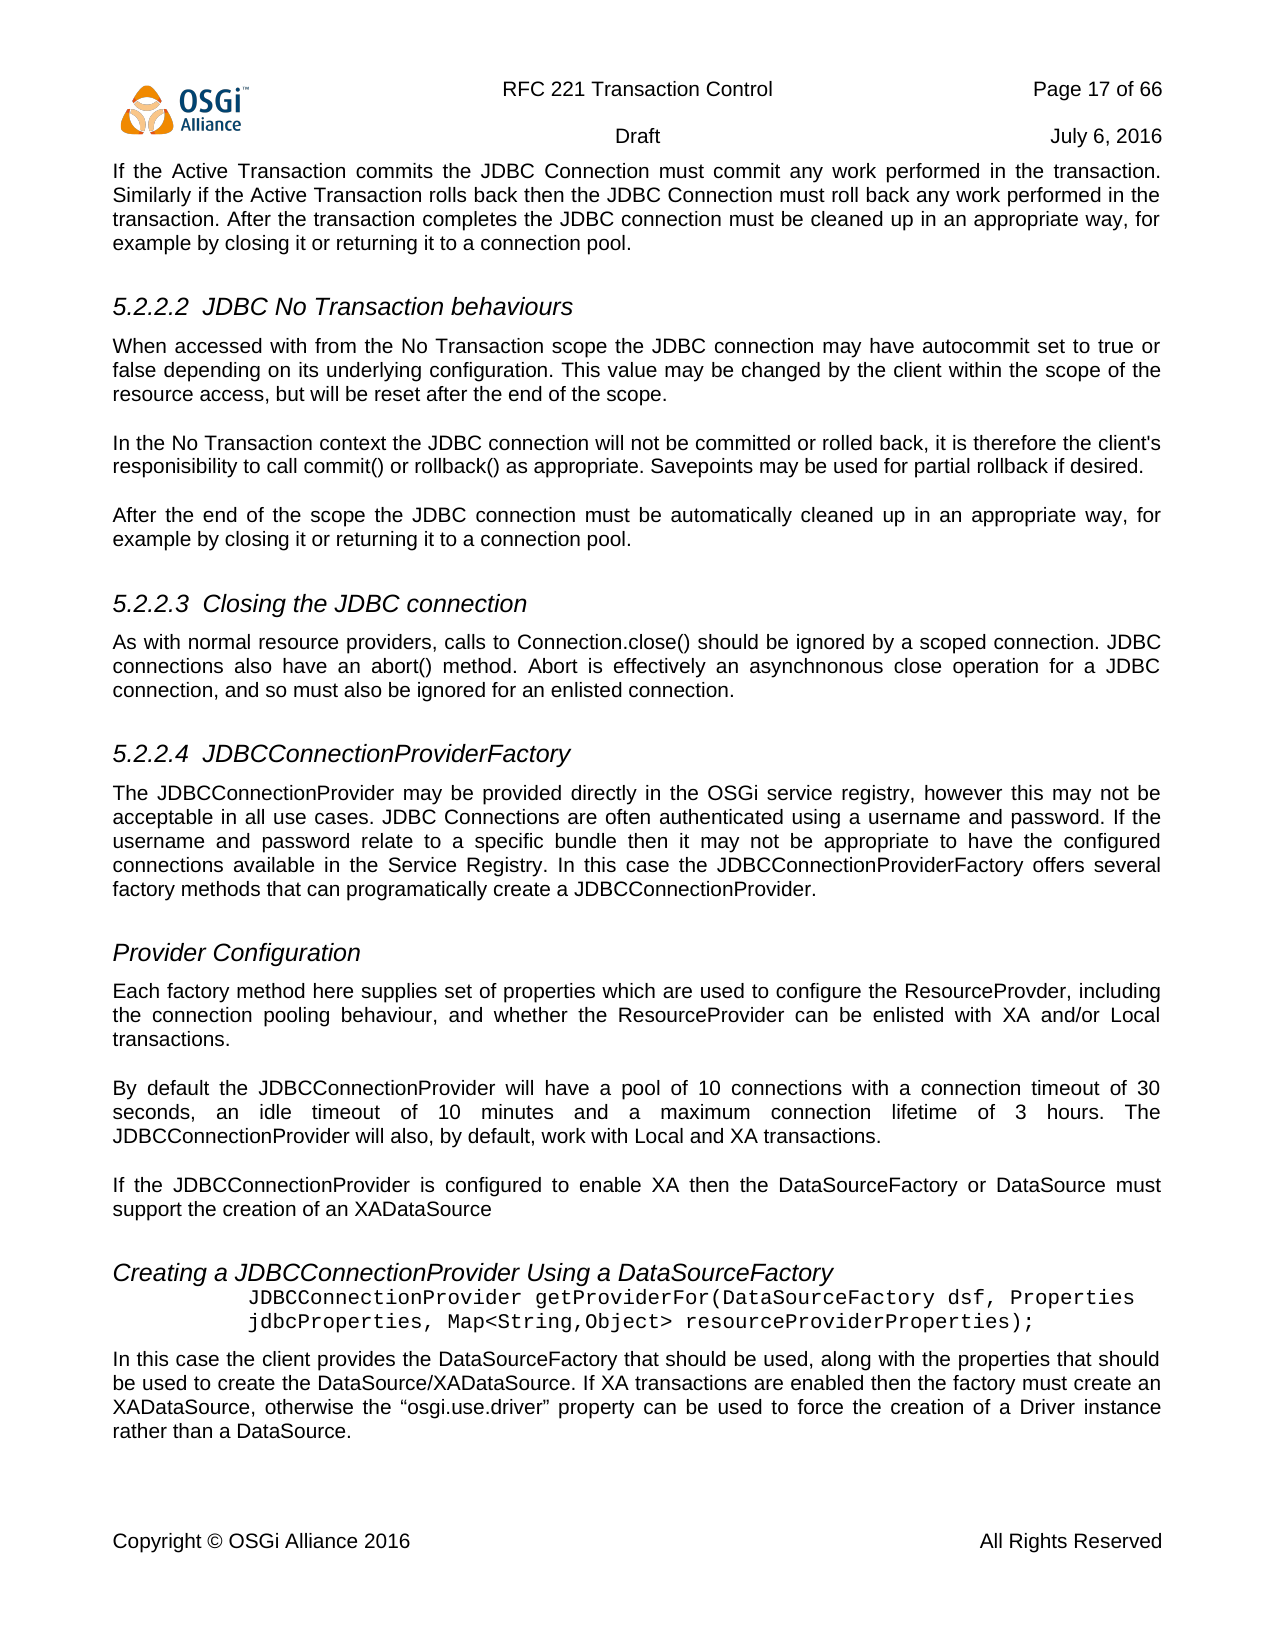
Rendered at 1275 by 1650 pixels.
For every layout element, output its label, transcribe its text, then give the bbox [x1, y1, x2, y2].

text When accessed with from the No Transaction scope the JDBC connection may have autocommit set to true or false depending on its underlying configuration. This value may be changed by the client within the scope of the resource access, but will be reset after the end of the scope. [112, 333, 1162, 405]
text The JDBCConnectionProvider may be provided directly in the OSGi service registry, however this may not be acceptable in all use cases. JDBC Connections are often authenticated using a username and password. If the username and password relate to a specific bundle then it may not be appropriate to have the configured connections available in the Service Registry. In this case the JDBCConnectionProviderFactory offers several factory methods that can programatically create a JDBCConnectionProvider. [112, 781, 1162, 900]
text In this case the client provides the DataSourceFactory that should be used, along with the properties that should be used to create the DataSource/XADataSource. If XA transactions are enabled then the factory must create an XADataSource, otherwise the “osgi.use.driver” property can be used to force the creation of a Driver instance rather than a DataSource. [112, 1347, 1162, 1443]
text JDBCConnectionProvider getProviderFor(DataSourceFactory dsf, Properties jdbcProperties, Map<String,Object> resourceProviderProperties); [247, 1287, 1162, 1334]
subtitle JDBCConnectionProviderFactory [112, 739, 1162, 768]
picture [113, 78, 257, 142]
subtitle Provider Configuration [112, 938, 1162, 967]
text In the No Transaction context the JDBC connection will not be committed or rolled back, it is therefore the client's responisibility to call commit() or rollback() as appropriate. Savepoints may be used for partial rollback if desired. [112, 430, 1162, 478]
text Each factory method here supplies set of properties which are used to configure the ResourceProvder, including the connection pooling behaviour, and whether the ResourceProvider can be enlisted with XA and/or Local transactions. [112, 979, 1162, 1051]
text By default the JDBCConnectionProvider will have a pool of 10 connections with a connection timeout of 30 seconds, an idle timeout of 10 minutes and a maximum connection lifetime of 3 hours. The JDBCConnectionProvider will also, by default, work with Local and XA transactions. [112, 1076, 1162, 1148]
text If the Active Transaction commits the JDBC Connection must commit any work performed in the transaction. Similarly if the Active Transaction rolls back then the JDBC Connection must roll back any work performed in the transaction. After the transaction completes the JDBC connection must be cleaned up in an appropriate way, for example by closing it or returning it to a connection pool. [112, 159, 1162, 255]
subtitle Creating a JDBCConnectionProvider Using a DataSourceFactory [112, 1258, 1162, 1287]
text After the end of the scope the JDBC connection must be automatically cleaned up in an appropriate way, for example by closing it or returning it to a connection pool. [112, 503, 1162, 551]
text As with normal resource providers, calls to Connection.close() should be ignored by a scoped connection. JDBC connections also have an abort() method. Abort is effectively an asynchnonous close operation for a JDBC connection, and so must also be ignored for an enlisted connection. [112, 630, 1162, 702]
subtitle JDBC No Transaction behaviours [112, 292, 1162, 321]
subtitle Closing the JDBC connection [112, 589, 1162, 617]
text If the JDBCConnectionProvider is configured to enable XA then the DataSourceFactory or DataSource must support the creation of an XADataSource [112, 1173, 1162, 1221]
